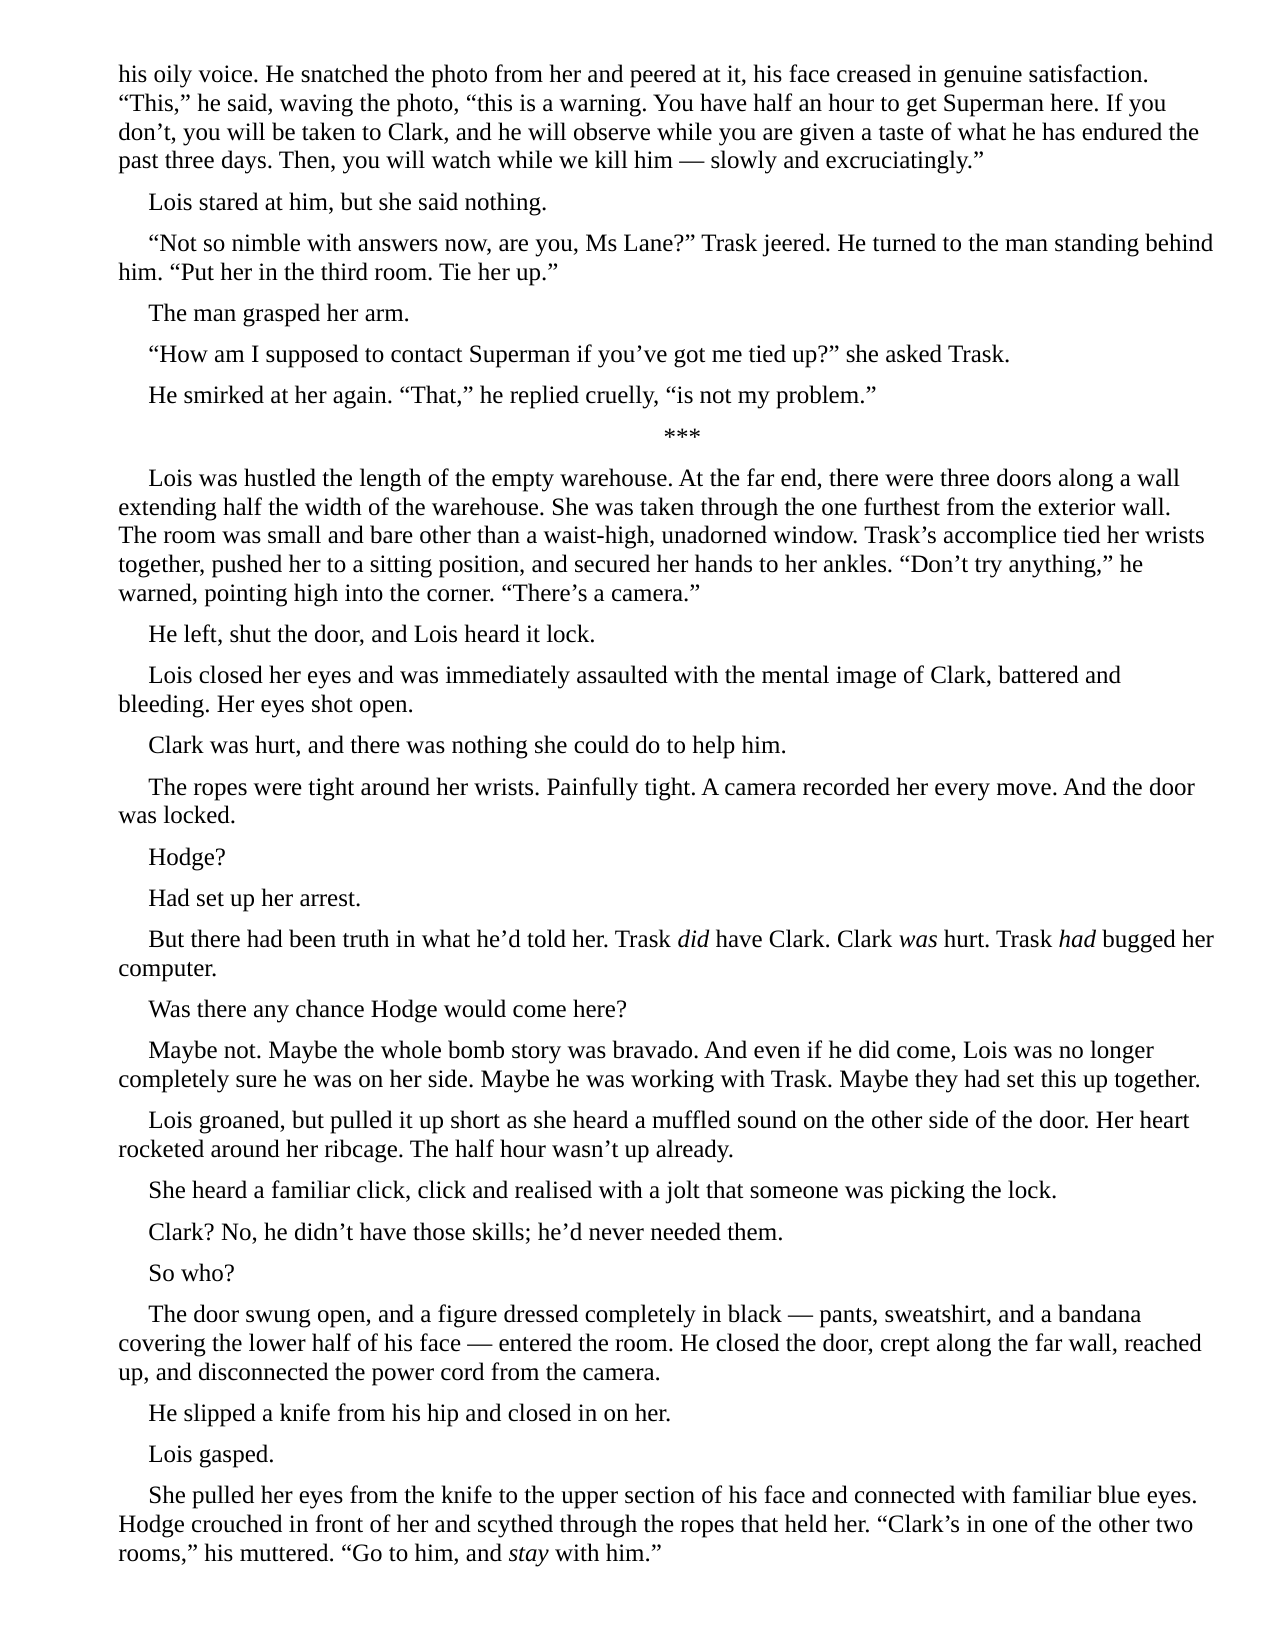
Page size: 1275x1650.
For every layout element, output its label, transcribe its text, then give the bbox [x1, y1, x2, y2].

text He slipped a knife from his hip and closed in on her. [118, 1398, 1216, 1427]
text Lois groaned, but pulled it up short as she heard a muffled sound on the other side of the door. Her heart rocketed around her ribcage. The half hour wasn’t up already. [118, 1105, 1216, 1163]
text Lois was hustled the length of the empty warehouse. At the far end, there were three doors along a wall extending half the width of the warehouse. She was taken through the one furthest from the exterior wall. The room was small and bare other than a waist-high, unadorned window. Trask’s accomplice tied her wrists together, pushed her to a sitting position, and secured her hands to her ankles. “Don’t try anything,” he warned, pointing high into the corner. “There’s a camera.” [118, 463, 1216, 607]
text “Not so nimble with answers now, are you, Ms Lane?” Trask jeered. He turned to the man standing behind him. “Put her in the third room. Tie her up.” [118, 228, 1216, 285]
text his oily voice. He snatched the photo from her and peered at it, his face creased in genuine satisfaction. “This,” he said, waving the photo, “this is a warning. You have half an hour to get Superman here. If you don’t, you will be taken to Clark, and he will observe while you are given a taste of what he has endured the past three days. Then, you will watch while we kill him — slowly and excruciatingly.” [118, 59, 1216, 174]
text Hodge? [118, 842, 1216, 870]
text But there had been truth in what he’d told her. Trask did have Clark. Clark was hurt. Trask had bugged her computer. [118, 924, 1216, 982]
text She heard a familiar click, click and realised with a jolt that someone was picking the lock. [118, 1175, 1216, 1204]
text He smirked at her again. “That,” he replied cruelly, “is not my problem.” [118, 380, 1216, 409]
text *** [118, 422, 1216, 450]
text She pulled her eyes from the knife to the upper section of his face and connected with familiar blue eyes. Hodge crouched in front of her and scythed through the ropes that held her. “Clark’s in one of the other two rooms,” his muttered. “Go to him, and stay with him.” [118, 1480, 1216, 1567]
text Clark? No, he didn’t have those skills; he’d never needed them. [118, 1217, 1216, 1245]
text Maybe not. Maybe the whole bomb story was bravado. And even if he did come, Lois was no longer completely sure he was on her side. Maybe he was working with Trask. Maybe they had set this up together. [118, 1035, 1216, 1093]
text Was there any chance Hodge would come here? [118, 994, 1216, 1023]
text The man grasped her arm. [118, 298, 1216, 327]
text Clark was hurt, and there was nothing she could do to help him. [118, 730, 1216, 759]
text “How am I supposed to contact Superman if you’ve got me tied up?” she asked Trask. [118, 339, 1216, 368]
text Lois gasped. [118, 1439, 1216, 1468]
text He left, shut the door, and Lois heard it lock. [118, 619, 1216, 648]
text The ropes were tight around her wrists. Painfully tight. A camera recorded her every move. And the door was locked. [118, 772, 1216, 829]
text Had set up her arrest. [118, 883, 1216, 912]
text Lois stared at him, but she said nothing. [118, 187, 1216, 215]
text So who? [118, 1258, 1216, 1287]
text Lois closed her eyes and was immediately assaulted with the mental image of Clark, battered and bleeding. Her eyes shot open. [118, 660, 1216, 718]
text The door swung open, and a figure dressed completely in black — pants, sweatshirt, and a bandana covering the lower half of his face — entered the room. He closed the door, crept along the far wall, reached up, and disconnected the power cord from the camera. [118, 1299, 1216, 1385]
